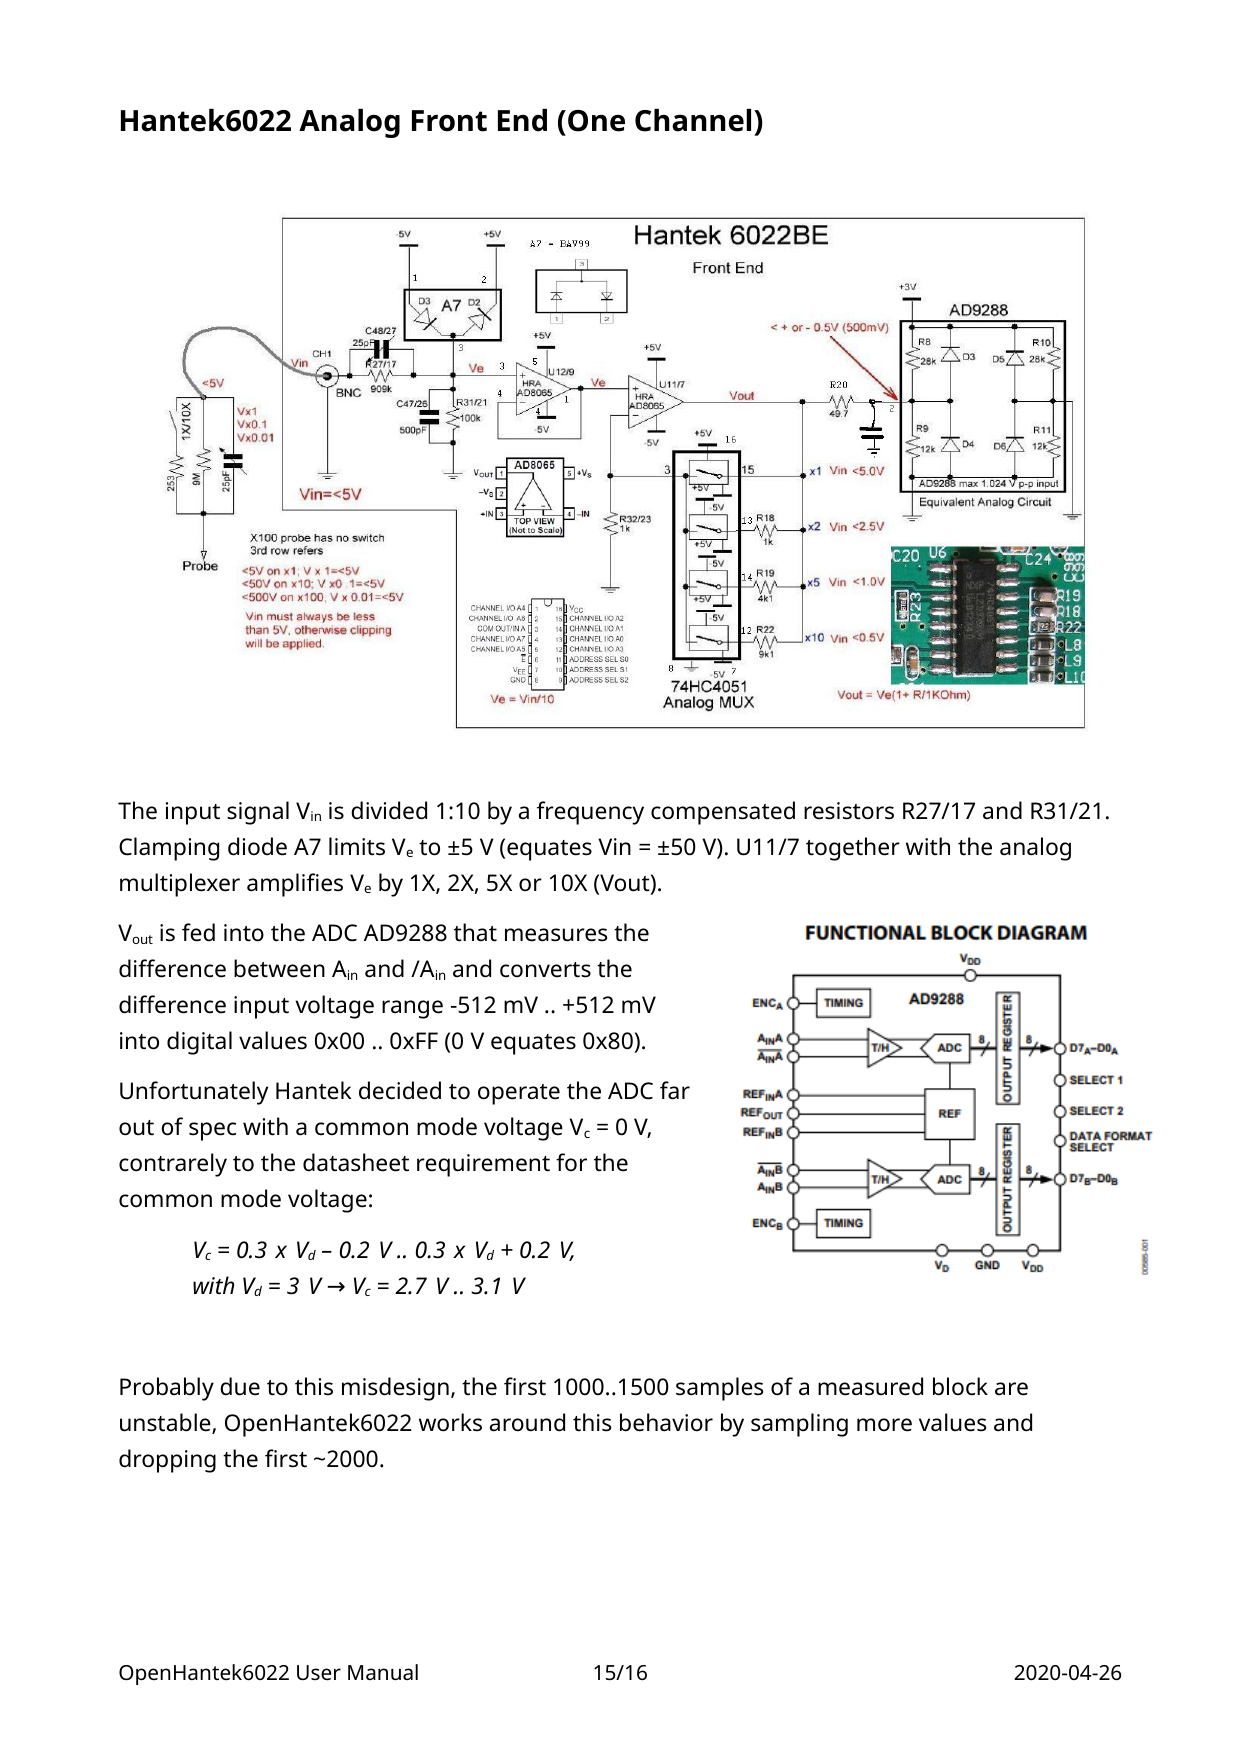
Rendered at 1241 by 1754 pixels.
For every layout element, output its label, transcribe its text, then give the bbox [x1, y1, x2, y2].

subtitle Probably due to this misdesign, the first 1000..1500 samples of a measured block are unstable, OpenHantek6022 works around this behavior by sampling more values and dropping the first ~2000. [118, 1371, 1122, 1474]
subtitle The input signal Vin is divided 1:10 by a frequency compensated resistors R27/17 and R31/21. Clamping diode A7 limits Ve to ±5 V (equates Vin = ±50 V). U11/7 together with the analog multiplexer amplifies Ve by 1X, 2X, 5X or 10X (Vout). [118, 735, 1122, 898]
picture [738, 917, 1158, 1282]
subtitle Unfortunately Hantek decided to operate the ADC far out of spec with a common mode voltage Vc = 0 V, contrarely to the datasheet requirement for the common mode voltage: [118, 1075, 738, 1214]
subtitle Vc = 0.3 x Vd – 0.2 V .. 0.3 x Vd + 0.2 V, with Vd = 3 V → Vc = 2.7 V .. 3.1 V [118, 1234, 1122, 1301]
subtitle Vout is fed into the ADC AD9288 that measures the difference between Ain and /Ain and converts the difference input voltage range -512 mV .. +512 mV into digital values 0x00 .. 0xFF (0 V equates 0x80). [118, 917, 738, 1056]
subtitle Hantek6022 Analog Front End (One Channel) [118, 100, 1122, 140]
picture [122, 205, 1127, 736]
